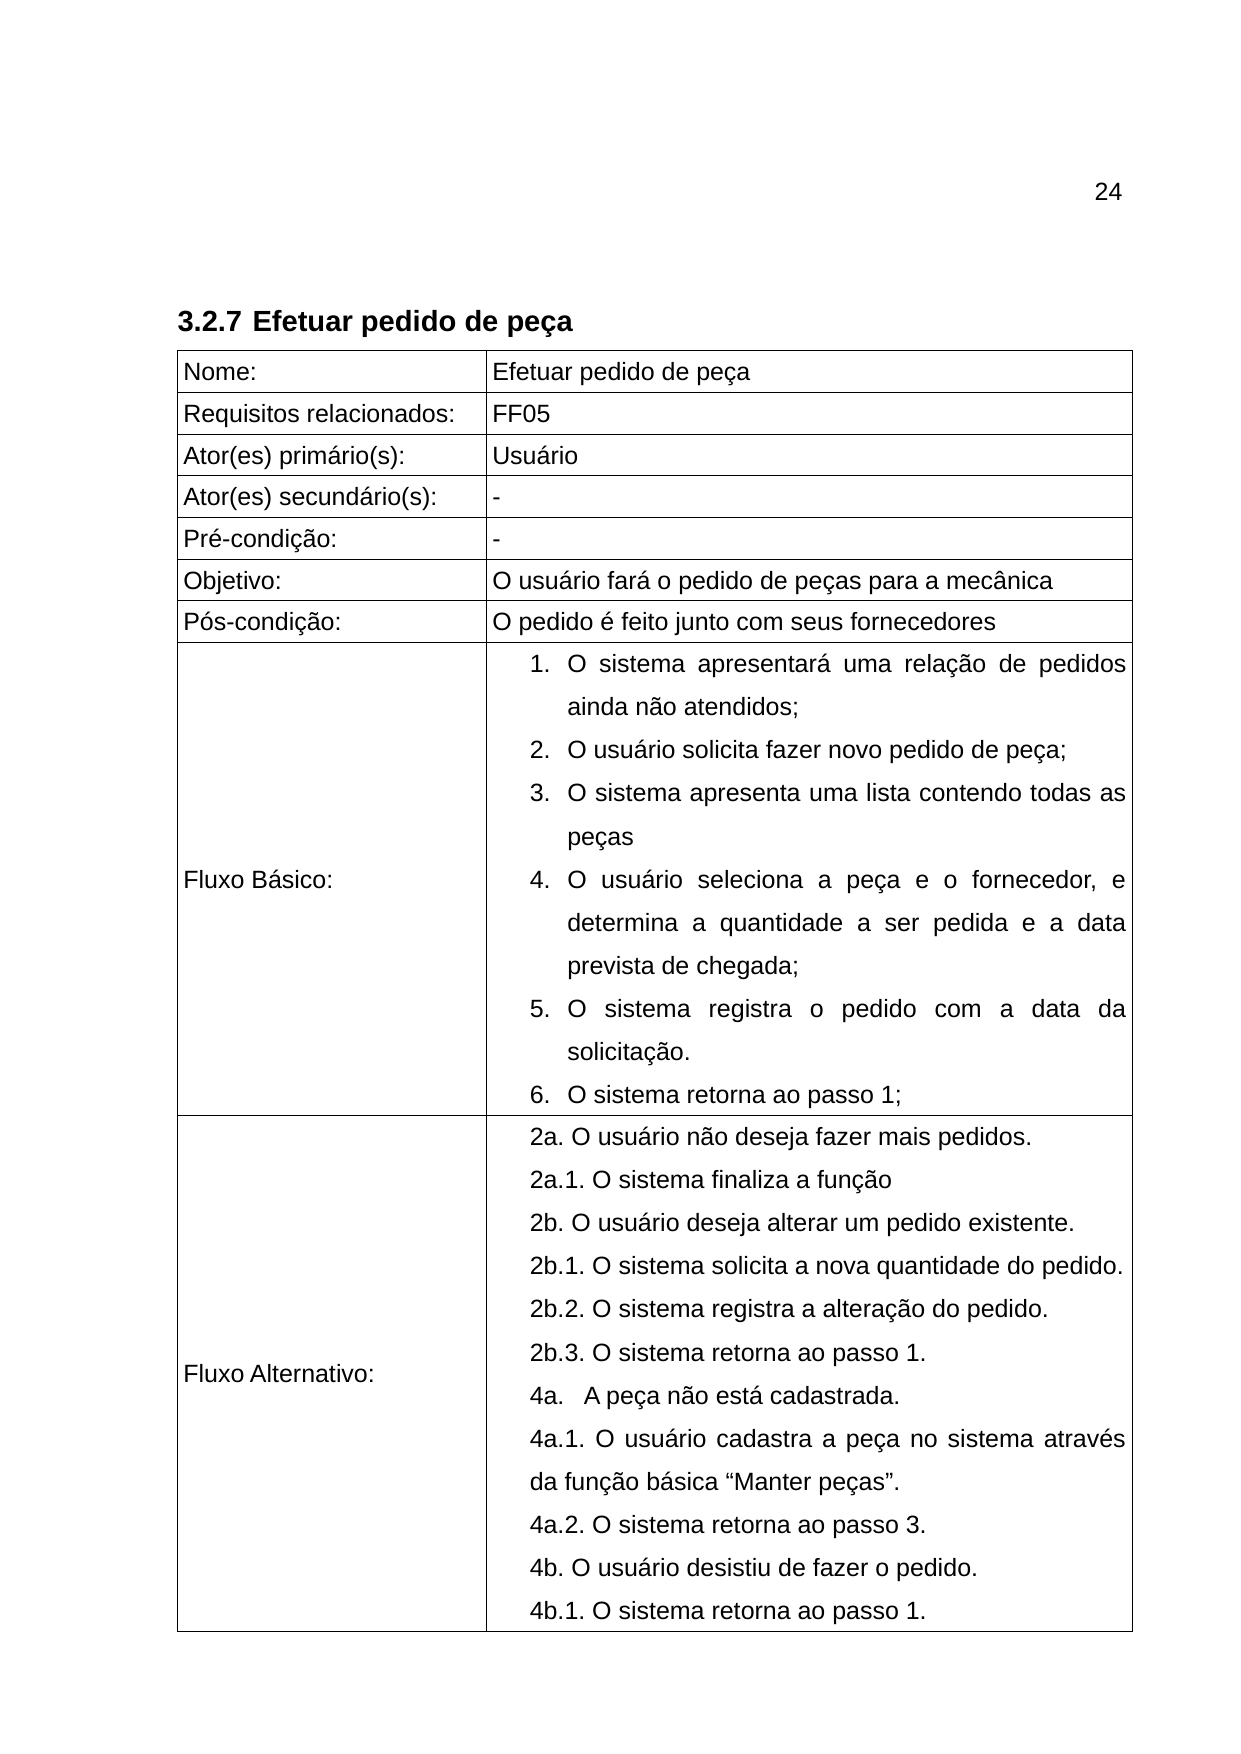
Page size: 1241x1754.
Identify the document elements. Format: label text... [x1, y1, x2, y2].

table_cell Ator(es) secundário(s): [178, 476, 486, 517]
table_cell FF05 [487, 393, 1132, 434]
subtitle Efetuar pedido de peça [177, 304, 1122, 338]
table_cell Pré-condição: [178, 518, 486, 559]
table_header Efetuar pedido de peça [487, 351, 1132, 392]
table_cell O pedido é feito junto com seus fornecedores [487, 601, 1132, 642]
table_cell Usuário [487, 435, 1132, 475]
table_cell O sistema apresentará uma relação de pedidos ainda não atendidos; O usuário solicita fazer novo pedido de peça; O sistema apresenta uma lista contendo todas as peças O usuário seleciona a peça e o fornecedor, e determina a quantidade a ser pedida e a data prevista de chegada; O sistema registra o pedido com a data da solicitação. O sistema retorna ao passo 1; [487, 643, 1132, 1115]
table_cell - [487, 518, 1132, 559]
table_cell Fluxo Básico: [178, 643, 486, 1115]
table_header Nome: [178, 351, 486, 392]
table_cell 2a. O usuário não deseja fazer mais pedidos. 2a.1. O sistema finaliza a função 2b. O usuário deseja alterar um pedido existente. 2b.1. O sistema solicita a nova quantidade do pedido. 2b.2. O sistema registra a alteração do pedido. 2b.3. O sistema retorna ao passo 1. 4a. A peça não está cadastrada. 4a.1. O usuário cadastra a peça no sistema através da função básica “Manter peças”. 4a.2. O sistema retorna ao passo 3. 4b. O usuário desistiu de fazer o pedido. 4b.1. O sistema retorna ao passo 1. [487, 1116, 1132, 1631]
table_cell Pós-condição: [178, 601, 486, 642]
table_cell Objetivo: [178, 560, 486, 600]
table_cell Ator(es) primário(s): [178, 435, 486, 475]
table_cell Fluxo Alternativo: [178, 1116, 486, 1631]
table_cell Requisitos relacionados: [178, 393, 486, 434]
table_cell - [487, 476, 1132, 517]
table_cell O usuário fará o pedido de peças para a mecânica [487, 560, 1132, 600]
